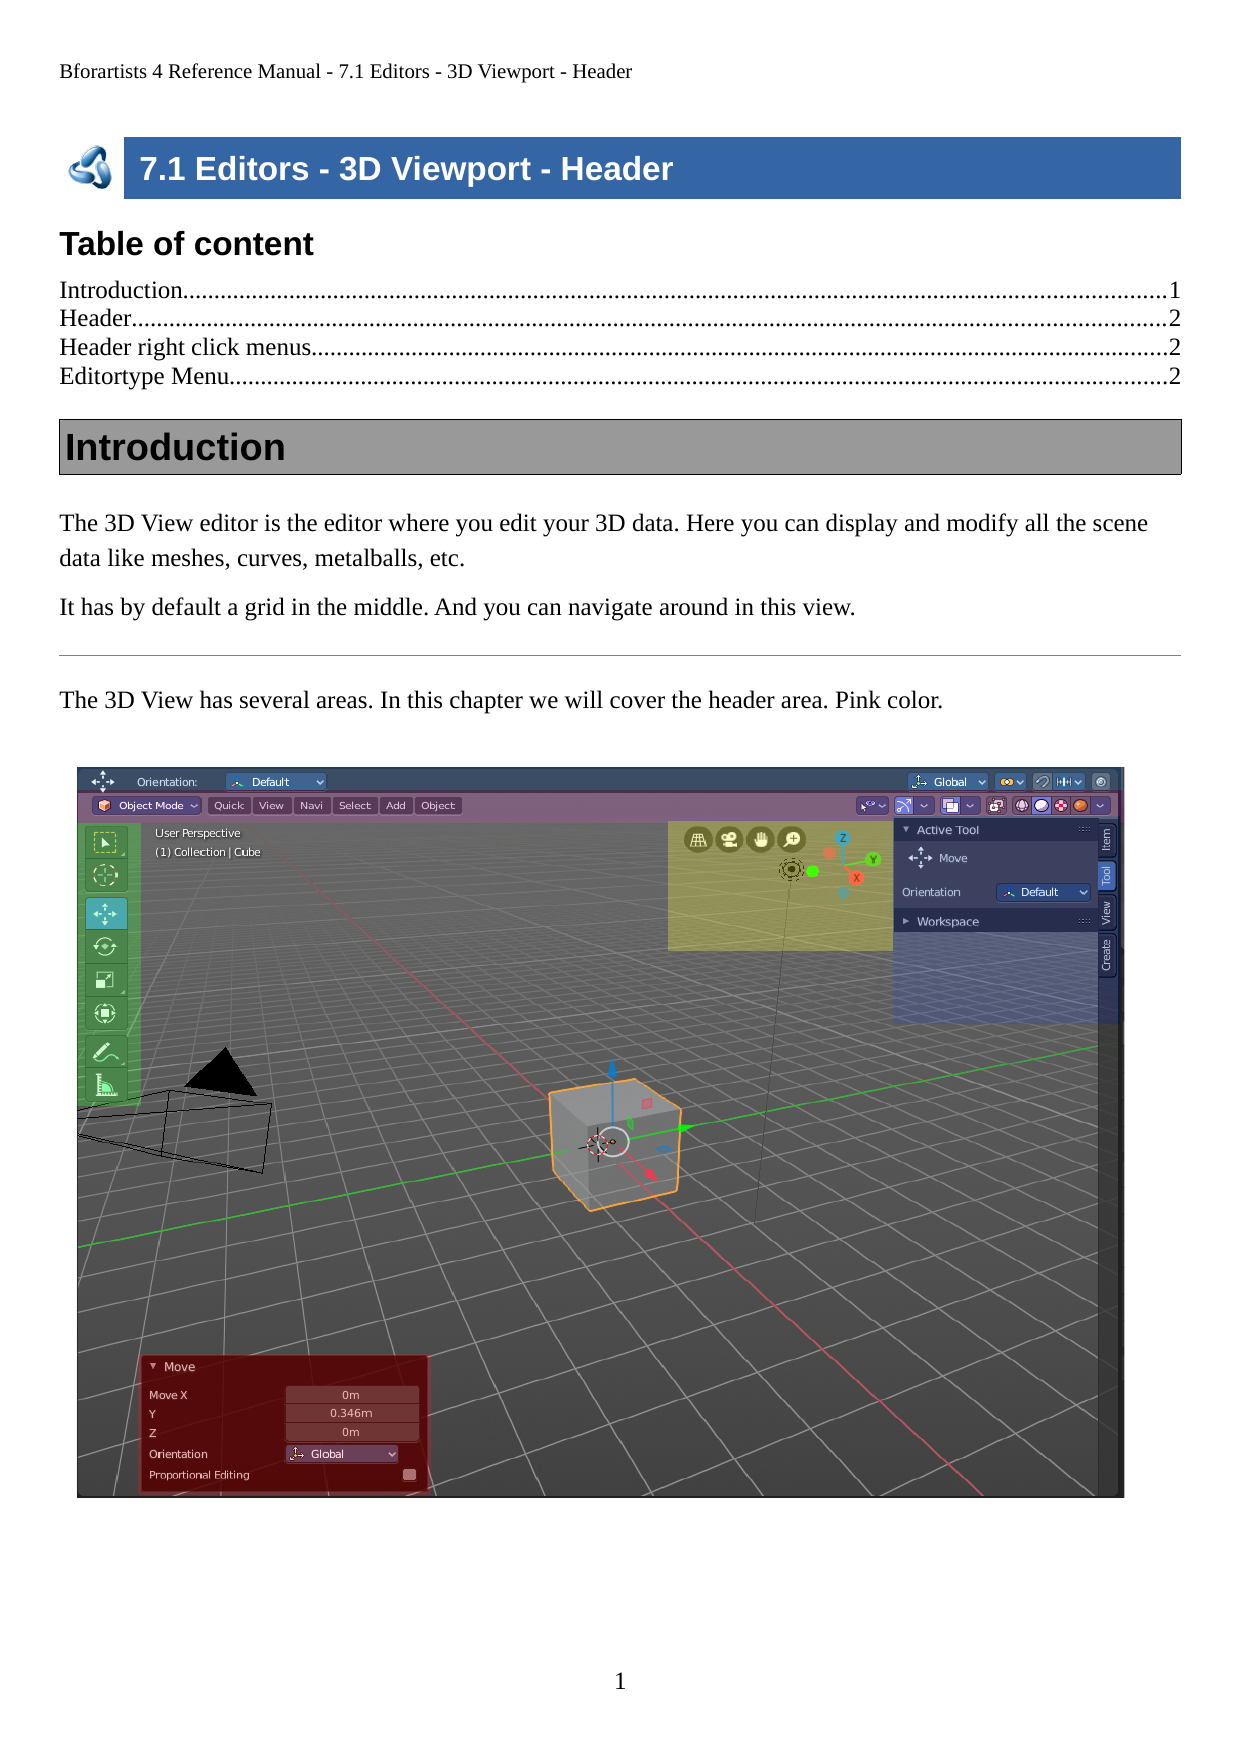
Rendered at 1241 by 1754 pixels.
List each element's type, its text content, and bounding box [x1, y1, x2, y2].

text The 3D View has several areas. In this chapter we will cover the header area. Pink color. [59, 685, 1181, 714]
text It has by default a grid in the middle. And you can navigate around in this view. [59, 592, 1181, 621]
text Introduction 1 [59, 275, 1181, 303]
picture [65, 142, 114, 192]
table_header 7.1 Editors - 3D Viewport - Header [124, 137, 1181, 199]
table_header [59, 137, 124, 199]
table_header Introduction [60, 420, 1181, 474]
subtitle Table of content [59, 224, 1181, 262]
text Header right click menus 2 [59, 332, 1181, 361]
text Header 2 [59, 303, 1181, 332]
text The 3D View editor is the editor where you edit your 3D data. Here you can display and modify all the scene data like meshes, curves, metalballs, etc. [59, 508, 1181, 572]
text Editortype Menu 2 [59, 361, 1181, 390]
